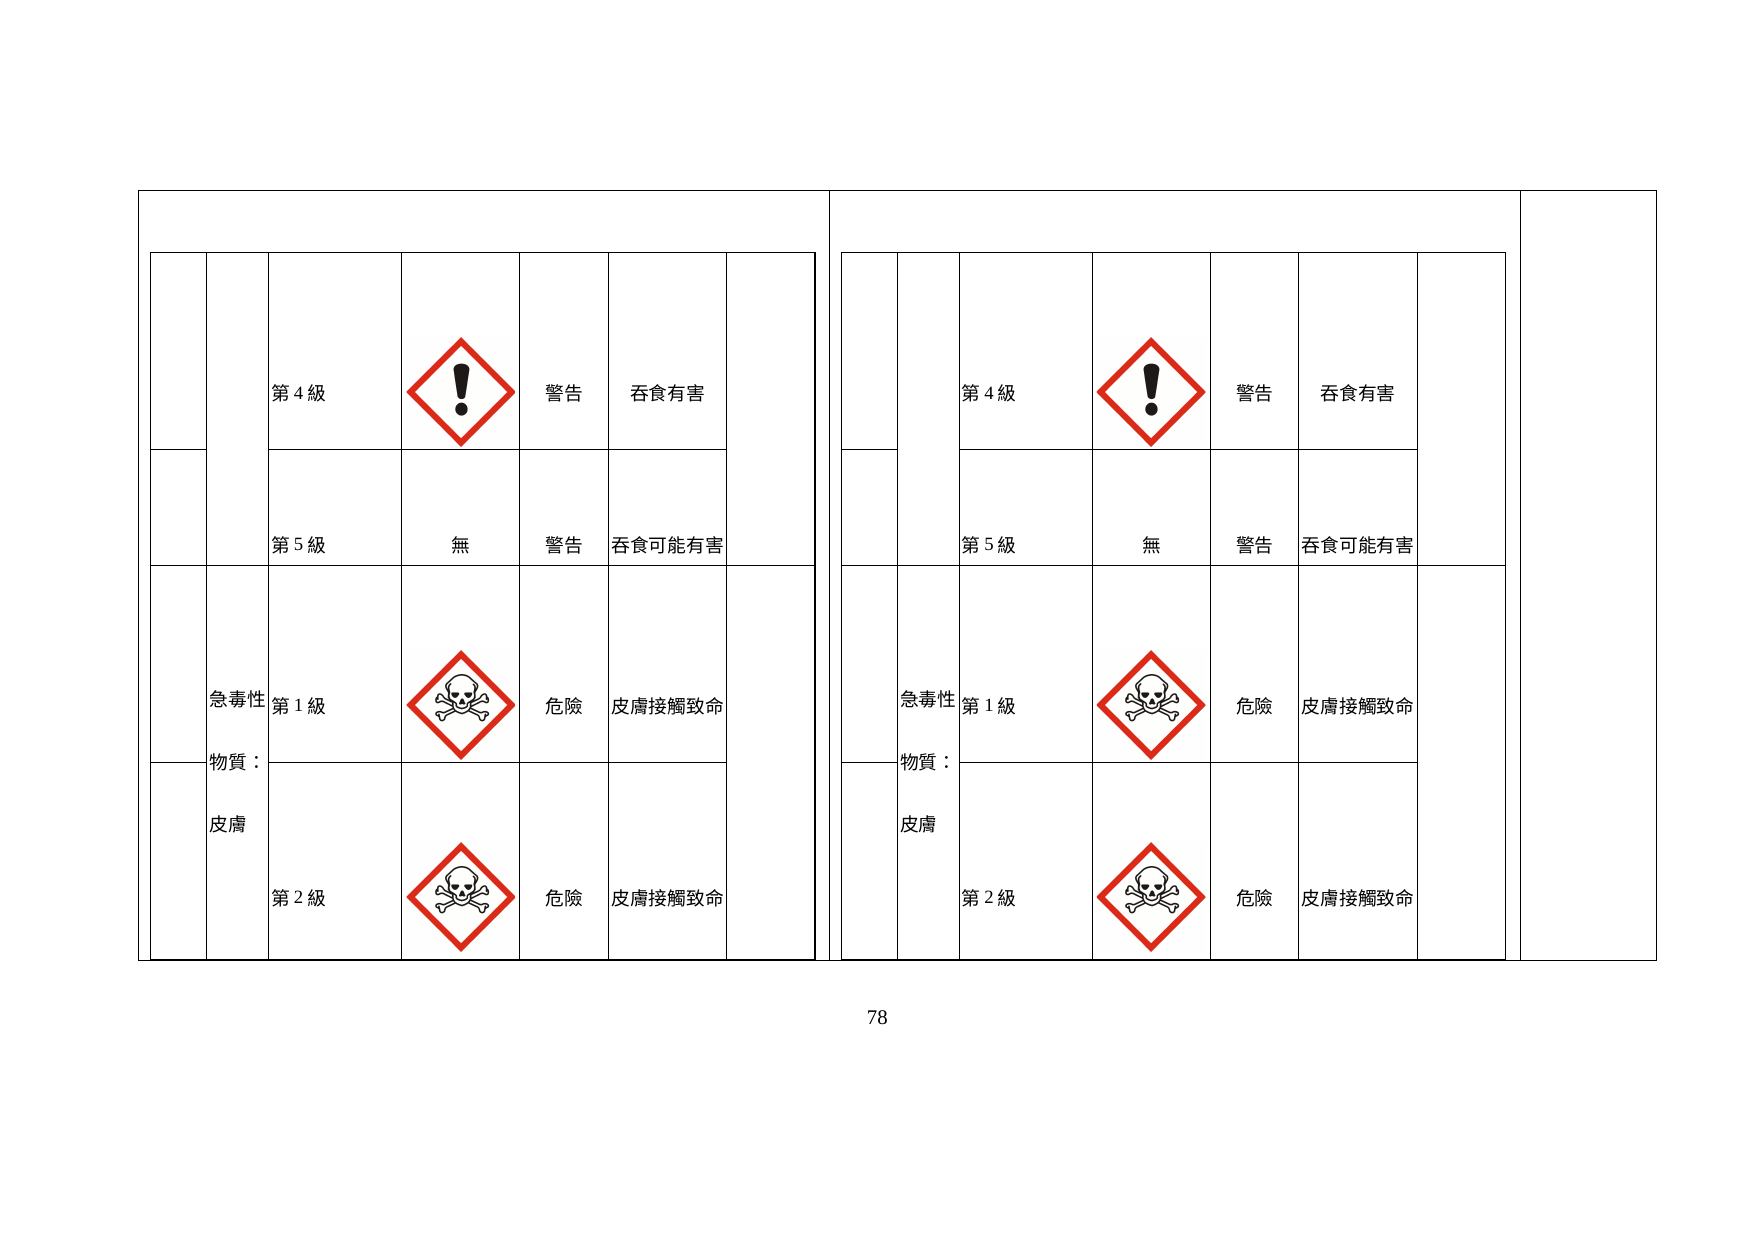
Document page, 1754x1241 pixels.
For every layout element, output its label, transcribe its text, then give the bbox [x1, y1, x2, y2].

table_cell 皮膚接觸致命 [1299, 566, 1417, 762]
table_cell [151, 450, 206, 565]
table_cell 危險 [520, 763, 608, 958]
table_cell 警告 [1211, 450, 1298, 565]
table_cell 第5級 [269, 450, 401, 565]
table_cell 第4級 [269, 253, 401, 449]
table_cell [1093, 253, 1210, 449]
table_cell [402, 566, 519, 762]
table_cell 無 [402, 450, 519, 565]
table_cell [151, 763, 206, 958]
table_cell 吞食有害 [1299, 253, 1417, 449]
table_cell [1093, 763, 1210, 958]
table_cell [151, 253, 206, 449]
table_cell [402, 763, 519, 958]
table_cell 危險 [520, 566, 608, 762]
table_cell 急毒性物質：皮膚 [898, 566, 959, 958]
table_cell [830, 191, 1520, 959]
table_cell 警告 [1211, 253, 1298, 449]
table_cell [1418, 253, 1505, 565]
table_cell [207, 253, 268, 565]
table_cell 危險 [1211, 566, 1298, 762]
table_cell [898, 253, 959, 565]
table_cell 第2級 [960, 763, 1092, 958]
table_cell [727, 253, 814, 565]
table_cell 警告 [520, 450, 608, 565]
table_cell [402, 253, 519, 449]
table_cell 第4級 [960, 253, 1092, 449]
table_cell 危險 [1211, 763, 1298, 958]
table_cell 第5級 [960, 450, 1092, 565]
table_cell 無 [1093, 450, 1210, 565]
table_cell [842, 253, 897, 449]
table_cell 吞食有害 [609, 253, 726, 449]
table_cell 吞食可能有害 [609, 450, 726, 565]
table_cell 皮膚接觸致命 [609, 763, 726, 958]
table_cell [1418, 566, 1505, 958]
table_cell 警告 [520, 253, 608, 449]
table_cell [139, 191, 829, 959]
table_cell 急毒性物質：皮膚 [207, 566, 268, 958]
table_cell [151, 566, 206, 762]
table_cell [1521, 191, 1656, 959]
table_cell [842, 450, 897, 565]
table_cell [842, 763, 897, 958]
table_cell 皮膚接觸致命 [609, 566, 726, 762]
table_cell [842, 566, 897, 762]
table_cell [1093, 566, 1210, 762]
table_cell 第1級 [269, 566, 401, 762]
table_cell 吞食可能有害 [1299, 450, 1417, 565]
table_cell 皮膚接觸致命 [1299, 763, 1417, 958]
table_cell [727, 566, 814, 958]
table_cell 第2級 [269, 763, 401, 958]
table_cell 第1級 [960, 566, 1092, 762]
